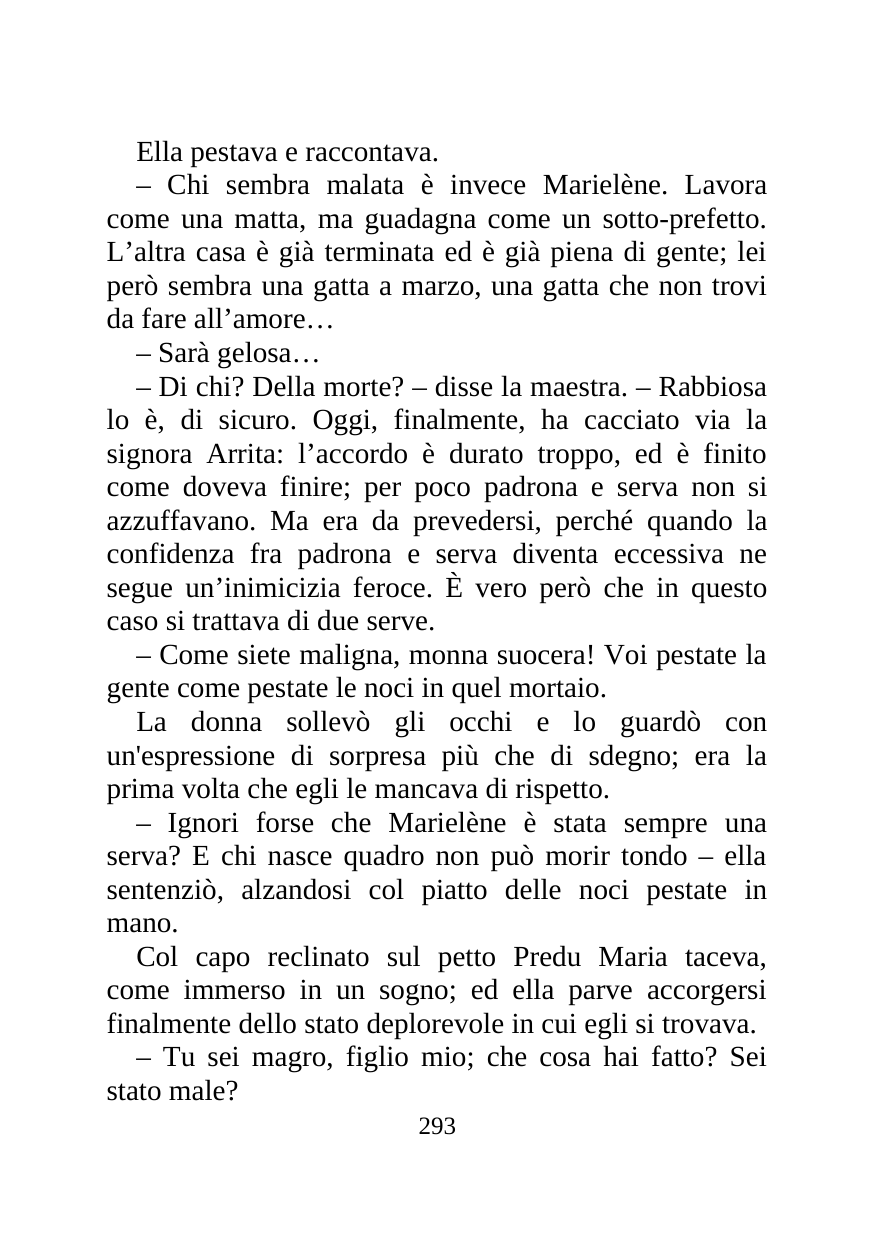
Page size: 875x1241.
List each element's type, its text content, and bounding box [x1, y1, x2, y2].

text Ella pestava e raccontava. [106, 134, 768, 167]
text – Chi sembra malata è invece Marielène. Lavora come una matta, ma guadagna come un sotto-prefetto. L’altra casa è già terminata ed è già piena di gente; lei però sembra una gatta a marzo, una gatta che non trovi da fare all’amore… [106, 167, 768, 335]
text Col capo reclinato sul petto Predu Maria taceva, come immerso in un sogno; ed ella parve accorgersi finalmente dello stato deplorevole in cui egli si trovava. [106, 939, 768, 1039]
text – Di chi? Della morte? – disse la maestra. – Rabbiosa lo è, di sicuro. Oggi, finalmente, ha cacciato via la signora Arrita: l’accordo è durato troppo, ed è finito come doveva finire; per poco padrona e serva non si azzuffavano. Ma era da prevedersi, perché quando la confidenza fra padrona e serva diventa eccessiva ne segue un’inimicizia feroce. È vero però che in questo caso si trattava di due serve. [106, 369, 768, 637]
text – Ignori forse che Marielène è stata sempre una serva? E chi nasce quadro non può morir tondo – ella sentenziò, alzandosi col piatto delle noci pestate in mano. [106, 805, 768, 939]
text – Tu sei magro, figlio mio; che cosa hai fatto? Sei stato male? [106, 1039, 768, 1107]
text – Come siete maligna, monna suocera! Voi pestate la gente come pestate le noci in quel mortaio. [106, 637, 768, 704]
text La donna sollevò gli occhi e lo guardò con un'espressione di sorpresa più che di sdegno; era la prima volta che egli le mancava di rispetto. [106, 704, 768, 805]
text – Sarà gelosa… [106, 335, 768, 369]
